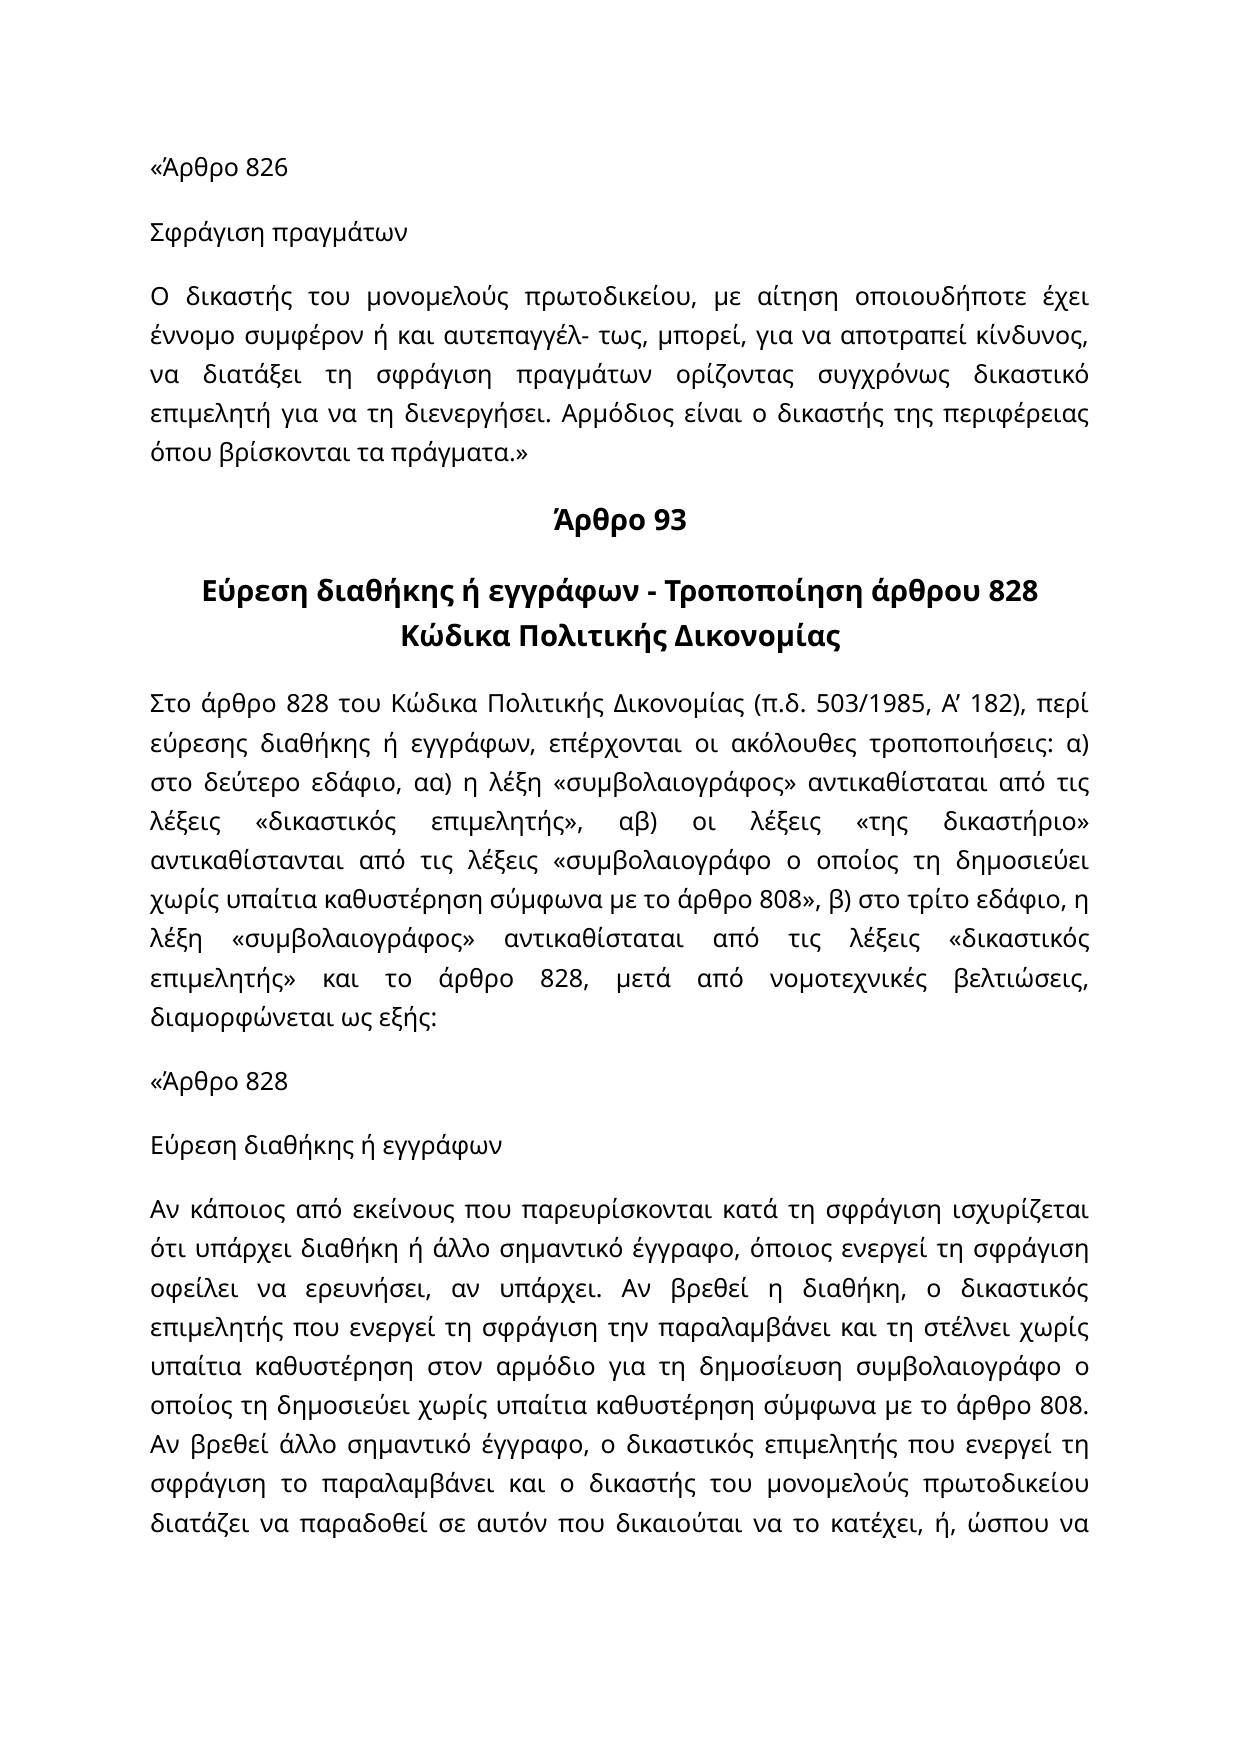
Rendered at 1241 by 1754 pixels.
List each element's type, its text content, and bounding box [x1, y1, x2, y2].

subtitle Εύρεση διαθήκης ή εγγράφων - Τροποποίηση άρθρου 828 Κώδικα Πολιτικής Δικονομίας [150, 570, 1090, 655]
text Αν κάποιος από εκείνους που παρευρίσκονται κατά τη σφράγιση ισχυρίζεται ότι υπάρχει διαθήκη ή άλλο σημαντικό έγγραφο, όποιος ενεργεί τη σφράγιση οφείλει να ερευνήσει, αν υπάρχει. Αν βρεθεί η διαθήκη, ο δικαστικός επιμελητής που ενεργεί τη σφράγιση την παραλαμβάνει και τη στέλνει χωρίς υπαίτια καθυστέρηση στον αρμόδιο για τη δημοσίευση συμβολαιογράφο ο οποίος τη δημοσιεύει χωρίς υπαίτια καθυστέρηση σύμφωνα με το άρθρο 808. Αν βρεθεί άλλο σημαντικό έγγραφο, ο δικαστικός επιμελητής που ενεργεί τη σφράγιση το παραλαμβάνει και ο δικαστής του μονομελούς πρωτοδικείου διατάζει να παραδοθεί σε αυτόν που δικαιούται να το κατέχει, ή, ώσπου να [150, 1192, 1090, 1539]
text «Άρθρο 828 [150, 1063, 1090, 1098]
subtitle Άρθρο 93 [150, 499, 1090, 539]
text «Άρθρο 826 [150, 150, 1090, 184]
text Ο δικαστής του μονομελούς πρωτοδικείου, με αίτηση οποιουδήποτε έχει έννομο συμφέρον ή και αυτεπαγγέλ- τως, μπορεί, για να αποτραπεί κίνδυνος, να διατάξει τη σφράγιση πραγμάτων ορίζοντας συγχρόνως δικαστικό επιμελητή για να τη διενεργήσει. Αρμόδιος είναι ο δικαστής της περιφέρειας όπου βρίσκονται τα πράγματα.» [150, 278, 1090, 469]
text Στο άρθρο 828 του Κώδικα Πολιτικής Δικονομίας (π.δ. 503/1985, Α’ 182), περί εύρεσης διαθήκης ή εγγράφων, επέρχονται οι ακόλουθες τροποποιήσεις: α) στο δεύτερο εδάφιο, αα) η λέξη «συμβολαιογράφος» αντικαθίσταται από τις λέξεις «δικαστικός επιμελητής», αβ) οι λέξεις «της δικαστήριο» αντικαθίστανται από τις λέξεις «συμβολαιογράφο ο οποίος τη δημοσιεύει χωρίς υπαίτια καθυστέρηση σύμφωνα με το άρθρο 808», β) στο τρίτο εδάφιο, η λέξη «συμβολαιογράφος» αντικαθίσταται από τις λέξεις «δικαστικός επιμελητής» και το άρθρο 828, μετά από νομοτεχνικές βελτιώσεις, διαμορφώνεται ως εξής: [150, 686, 1090, 1033]
text Εύρεση διαθήκης ή εγγράφων [150, 1128, 1090, 1162]
text Σφράγιση πραγμάτων [150, 214, 1090, 248]
